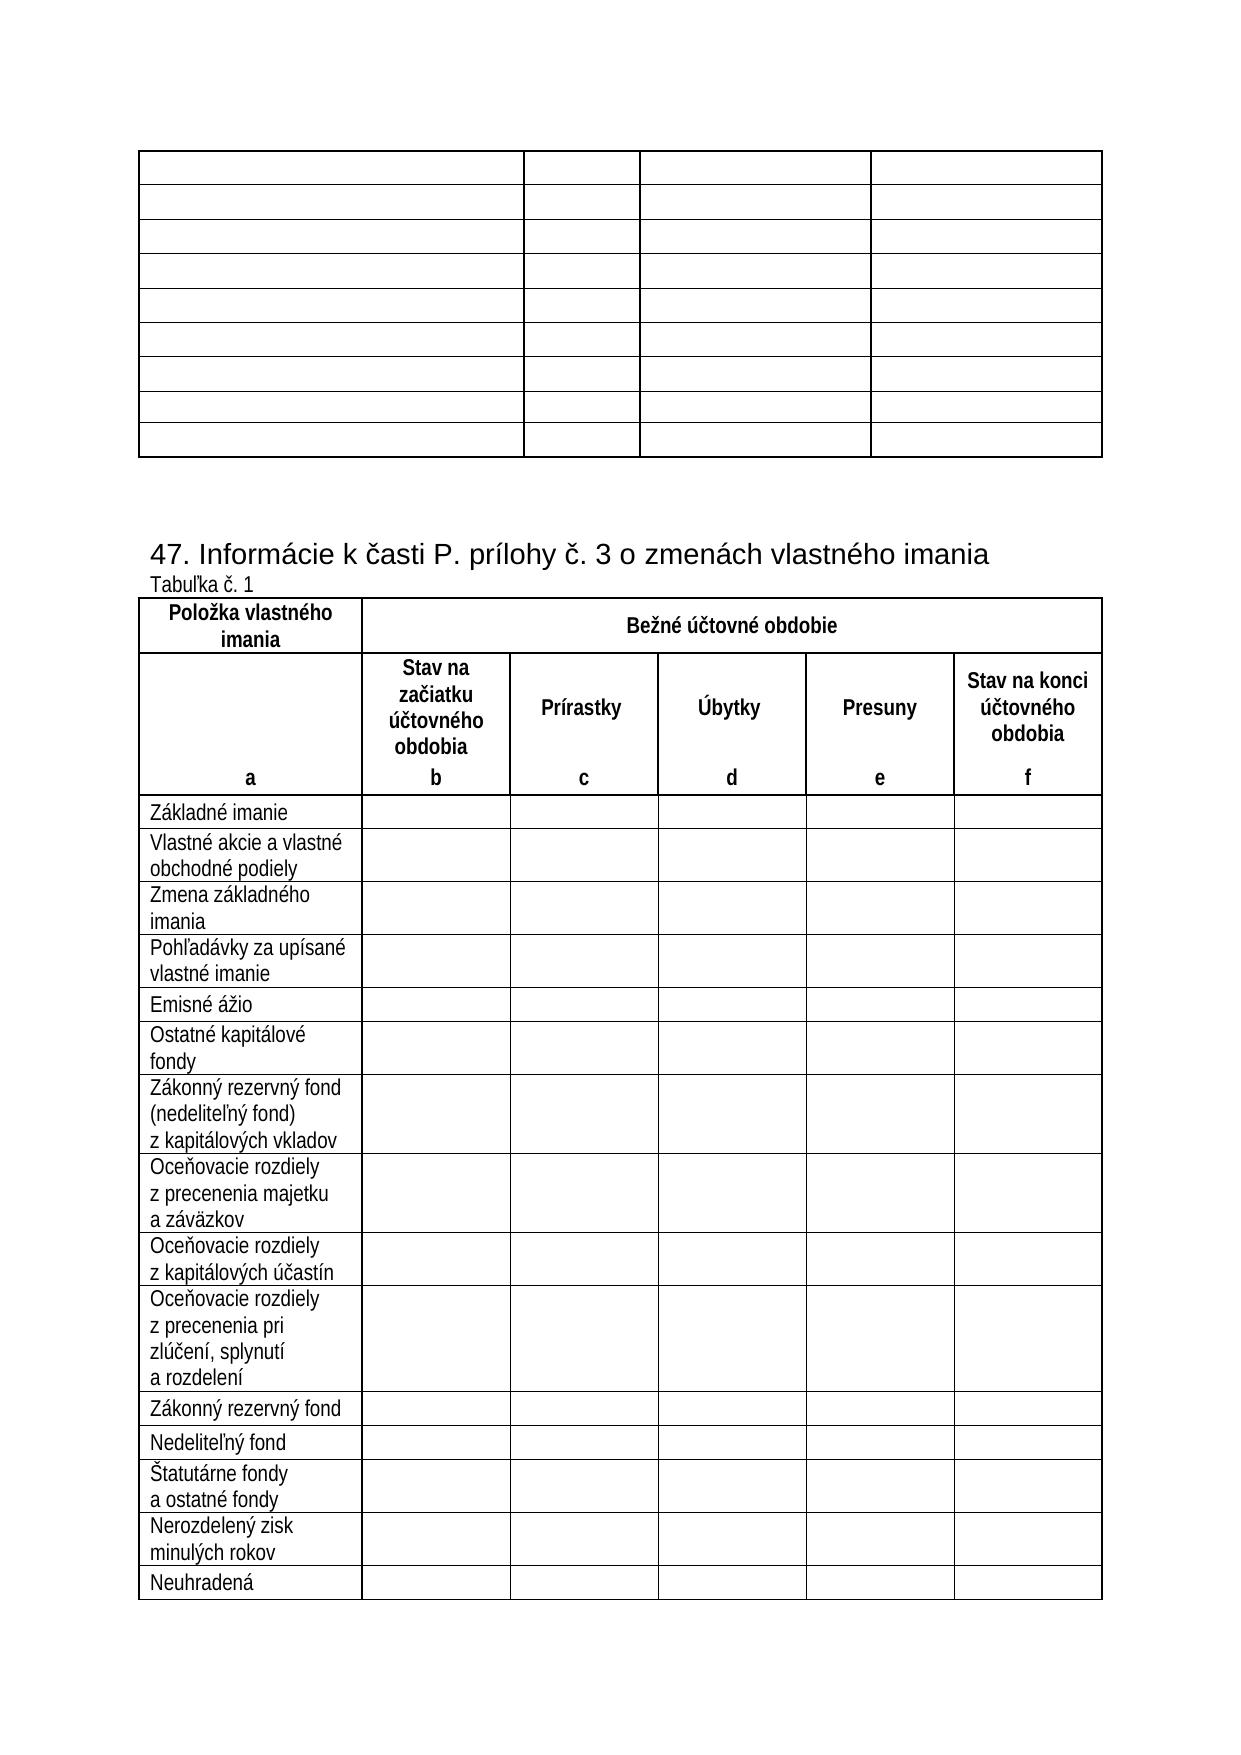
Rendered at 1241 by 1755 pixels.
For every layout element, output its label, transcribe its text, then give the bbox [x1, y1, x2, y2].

table_cell [363, 1392, 510, 1425]
table_cell [511, 796, 658, 828]
table_cell [511, 1154, 658, 1232]
table_cell b [363, 760, 509, 794]
table_cell Stav na konci účtovného obdobia [955, 654, 1101, 759]
table_cell Zmena základného imania [140, 882, 361, 934]
table_cell [872, 423, 1101, 456]
table_cell Ostatné kapitálové fondy [140, 1022, 361, 1074]
table_cell [363, 1233, 510, 1285]
table_cell [511, 882, 658, 934]
table_cell Nedeliteľný fond [140, 1426, 361, 1459]
table_cell [807, 796, 954, 828]
table_cell [525, 323, 639, 356]
table_cell Zákonný rezervný fond (nedeliteľný fond) z kapitálových vkladov [140, 1075, 361, 1153]
table_cell Štatutárne fondy a ostatné fondy [140, 1460, 361, 1512]
table_cell [872, 152, 1101, 184]
table_cell [511, 829, 658, 881]
table_cell [140, 423, 523, 456]
table_cell [807, 1392, 954, 1425]
table_cell [363, 1022, 510, 1074]
table_cell [659, 1022, 806, 1074]
table_cell [955, 1566, 1101, 1599]
table_cell [872, 289, 1101, 322]
table_cell [872, 254, 1101, 287]
table_cell [955, 829, 1101, 881]
table_cell c [511, 760, 657, 794]
table_cell [955, 1286, 1101, 1391]
table_cell [659, 796, 806, 828]
table_cell [641, 185, 870, 219]
table_cell [363, 1154, 510, 1232]
table_cell [363, 1075, 510, 1153]
table_cell [363, 1460, 510, 1512]
table_cell [955, 1460, 1101, 1512]
table_cell [659, 882, 806, 934]
table_cell [807, 829, 954, 881]
table_cell [641, 357, 870, 391]
table_cell e [807, 760, 953, 794]
table_cell [659, 1392, 806, 1425]
table_cell [363, 1286, 510, 1391]
table_cell [511, 1513, 658, 1565]
table_cell [955, 1022, 1101, 1074]
table_cell [807, 1154, 954, 1232]
table_cell [659, 1286, 806, 1391]
table_cell [363, 988, 510, 1021]
table_cell [955, 988, 1101, 1021]
table_cell [525, 152, 639, 184]
table_cell [872, 392, 1101, 422]
table_cell [659, 1075, 806, 1153]
table_cell [807, 1233, 954, 1285]
table_cell [363, 829, 510, 881]
table_cell [807, 1426, 954, 1459]
table_cell [140, 654, 361, 759]
table_cell [659, 1426, 806, 1459]
table_cell a [140, 760, 361, 794]
table_cell [659, 935, 806, 987]
table_cell [955, 1513, 1101, 1565]
table_cell [807, 1022, 954, 1074]
table_cell [511, 1392, 658, 1425]
table_cell [641, 323, 870, 356]
table_cell [807, 935, 954, 987]
table_cell [363, 1566, 510, 1599]
title 47. Informácie k časti P. prílohy č. 3 o zmenách vlastného imania [150, 537, 1090, 571]
table_cell [511, 1460, 658, 1512]
table_cell Vlastné akcie a vlastné obchodné podiely [140, 829, 361, 881]
table_cell Pohľadávky za upísané vlastné imanie [140, 935, 361, 987]
table_cell [140, 357, 523, 391]
table_cell [659, 1233, 806, 1285]
table_cell [140, 392, 523, 422]
table_cell [872, 357, 1101, 391]
table_cell [872, 323, 1101, 356]
table_cell Prírastky [511, 654, 657, 759]
table_cell [363, 935, 510, 987]
table_cell [641, 254, 870, 287]
text Tabuľka č. 1 [150, 571, 1090, 597]
table_cell [641, 152, 870, 184]
table_cell [807, 882, 954, 934]
table_cell [525, 220, 639, 253]
table_cell [955, 935, 1101, 987]
table_cell [659, 1513, 806, 1565]
table_cell [525, 254, 639, 287]
table_cell [511, 1075, 658, 1153]
table_cell Úbytky [659, 654, 805, 759]
table_cell [511, 1233, 658, 1285]
table_cell [525, 423, 639, 456]
table_cell [807, 1460, 954, 1512]
table_cell Stav na začiatku účtovného obdobia [363, 654, 509, 759]
table_cell Oceňovacie rozdiely z precenenia majetku a záväzkov [140, 1154, 361, 1232]
table_cell [807, 1513, 954, 1565]
table_cell d [659, 760, 805, 794]
table_cell [807, 1286, 954, 1391]
table_cell [363, 882, 510, 934]
table_cell [525, 357, 639, 391]
table_cell [659, 988, 806, 1021]
table_cell [363, 1513, 510, 1565]
table_cell [511, 1426, 658, 1459]
table_cell [659, 1460, 806, 1512]
table_cell [363, 796, 510, 828]
table_cell [511, 935, 658, 987]
table_cell [955, 1154, 1101, 1232]
table_cell [955, 882, 1101, 934]
table_cell [525, 392, 639, 422]
table_cell Emisné ážio [140, 988, 361, 1021]
table_cell [641, 220, 870, 253]
table_cell [872, 220, 1101, 253]
table_cell [955, 1392, 1101, 1425]
table_cell Základné imanie [140, 796, 361, 828]
table_cell [807, 1566, 954, 1599]
table_cell [641, 392, 870, 422]
table_cell [511, 1566, 658, 1599]
table_cell Oceňovacie rozdiely z kapitálových účastín [140, 1233, 361, 1285]
table_cell [140, 152, 523, 184]
table_cell [641, 289, 870, 322]
table_cell Presuny [807, 654, 953, 759]
table_cell [140, 289, 523, 322]
table_cell [659, 829, 806, 881]
table_header Bežné účtovné obdobie [363, 599, 1101, 652]
table_header Položka vlastného imania [140, 599, 361, 652]
table_cell [872, 185, 1101, 219]
table_cell [140, 254, 523, 287]
table_cell [659, 1566, 806, 1599]
table_cell [807, 1075, 954, 1153]
table_cell [511, 1286, 658, 1391]
table_cell f [955, 760, 1101, 794]
table_cell Nerozdelený zisk minulých rokov [140, 1513, 361, 1565]
table_cell [511, 988, 658, 1021]
table_cell Oceňovacie rozdiely z precenenia pri zlúčení, splynutí a rozdelení [140, 1286, 361, 1391]
table_cell [641, 423, 870, 456]
table_cell [955, 796, 1101, 828]
table_cell [140, 220, 523, 253]
table_cell [955, 1075, 1101, 1153]
table_cell [659, 1154, 806, 1232]
table_cell [363, 1426, 510, 1459]
table_cell [140, 185, 523, 219]
table_cell [955, 1426, 1101, 1459]
table_cell [525, 289, 639, 322]
table_cell [807, 988, 954, 1021]
table_cell [140, 323, 523, 356]
table_cell [525, 185, 639, 219]
table_cell Neuhradená [140, 1566, 361, 1599]
table_cell [511, 1022, 658, 1074]
table_cell [955, 1233, 1101, 1285]
table_cell Zákonný rezervný fond [140, 1392, 361, 1425]
